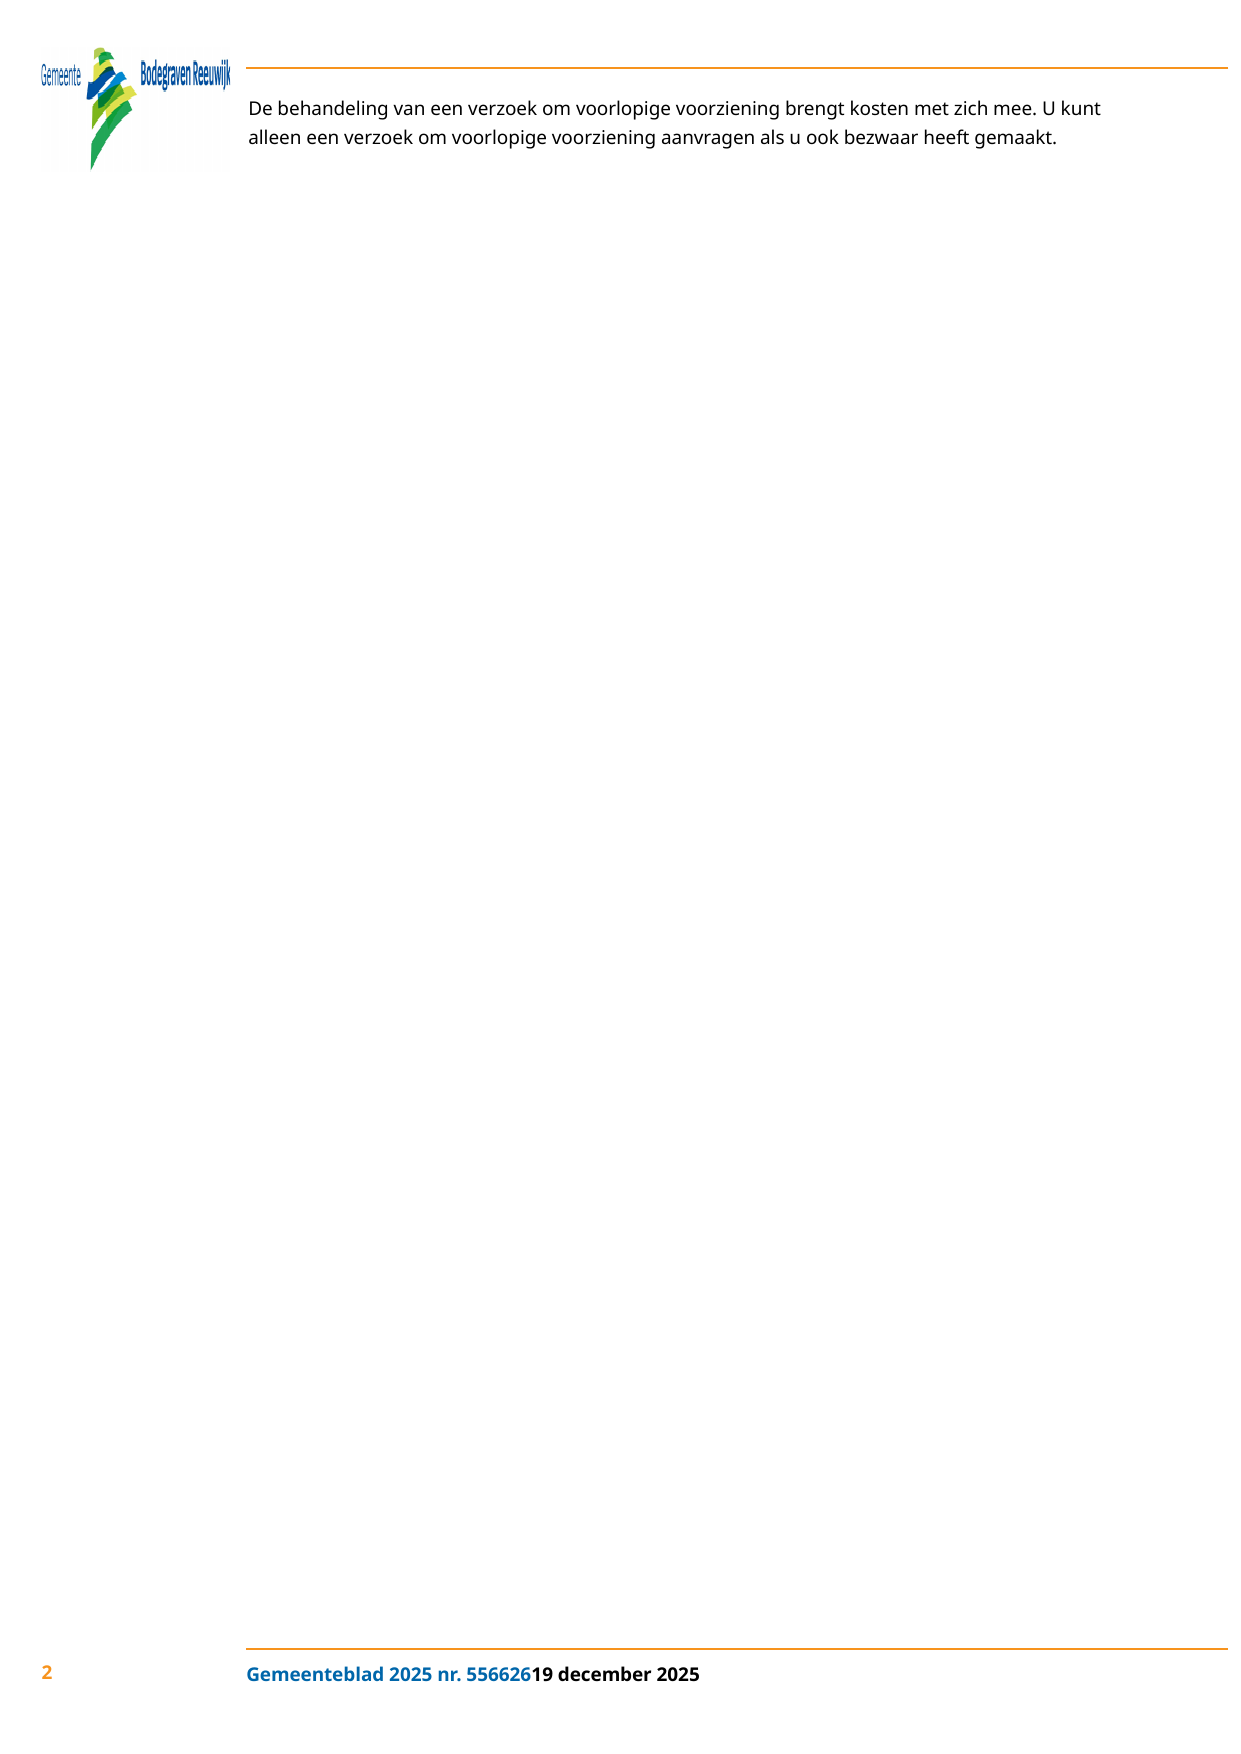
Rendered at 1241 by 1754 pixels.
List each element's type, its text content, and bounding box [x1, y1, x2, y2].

text De behandeling van een verzoek om voorlopige voorziening brengt kosten met zich mee. U kunt alleen een verzoek om voorlopige voorziening aanvragen als u ook bezwaar heeft gemaakt. [248, 95, 1152, 150]
picture [41, 47, 231, 172]
